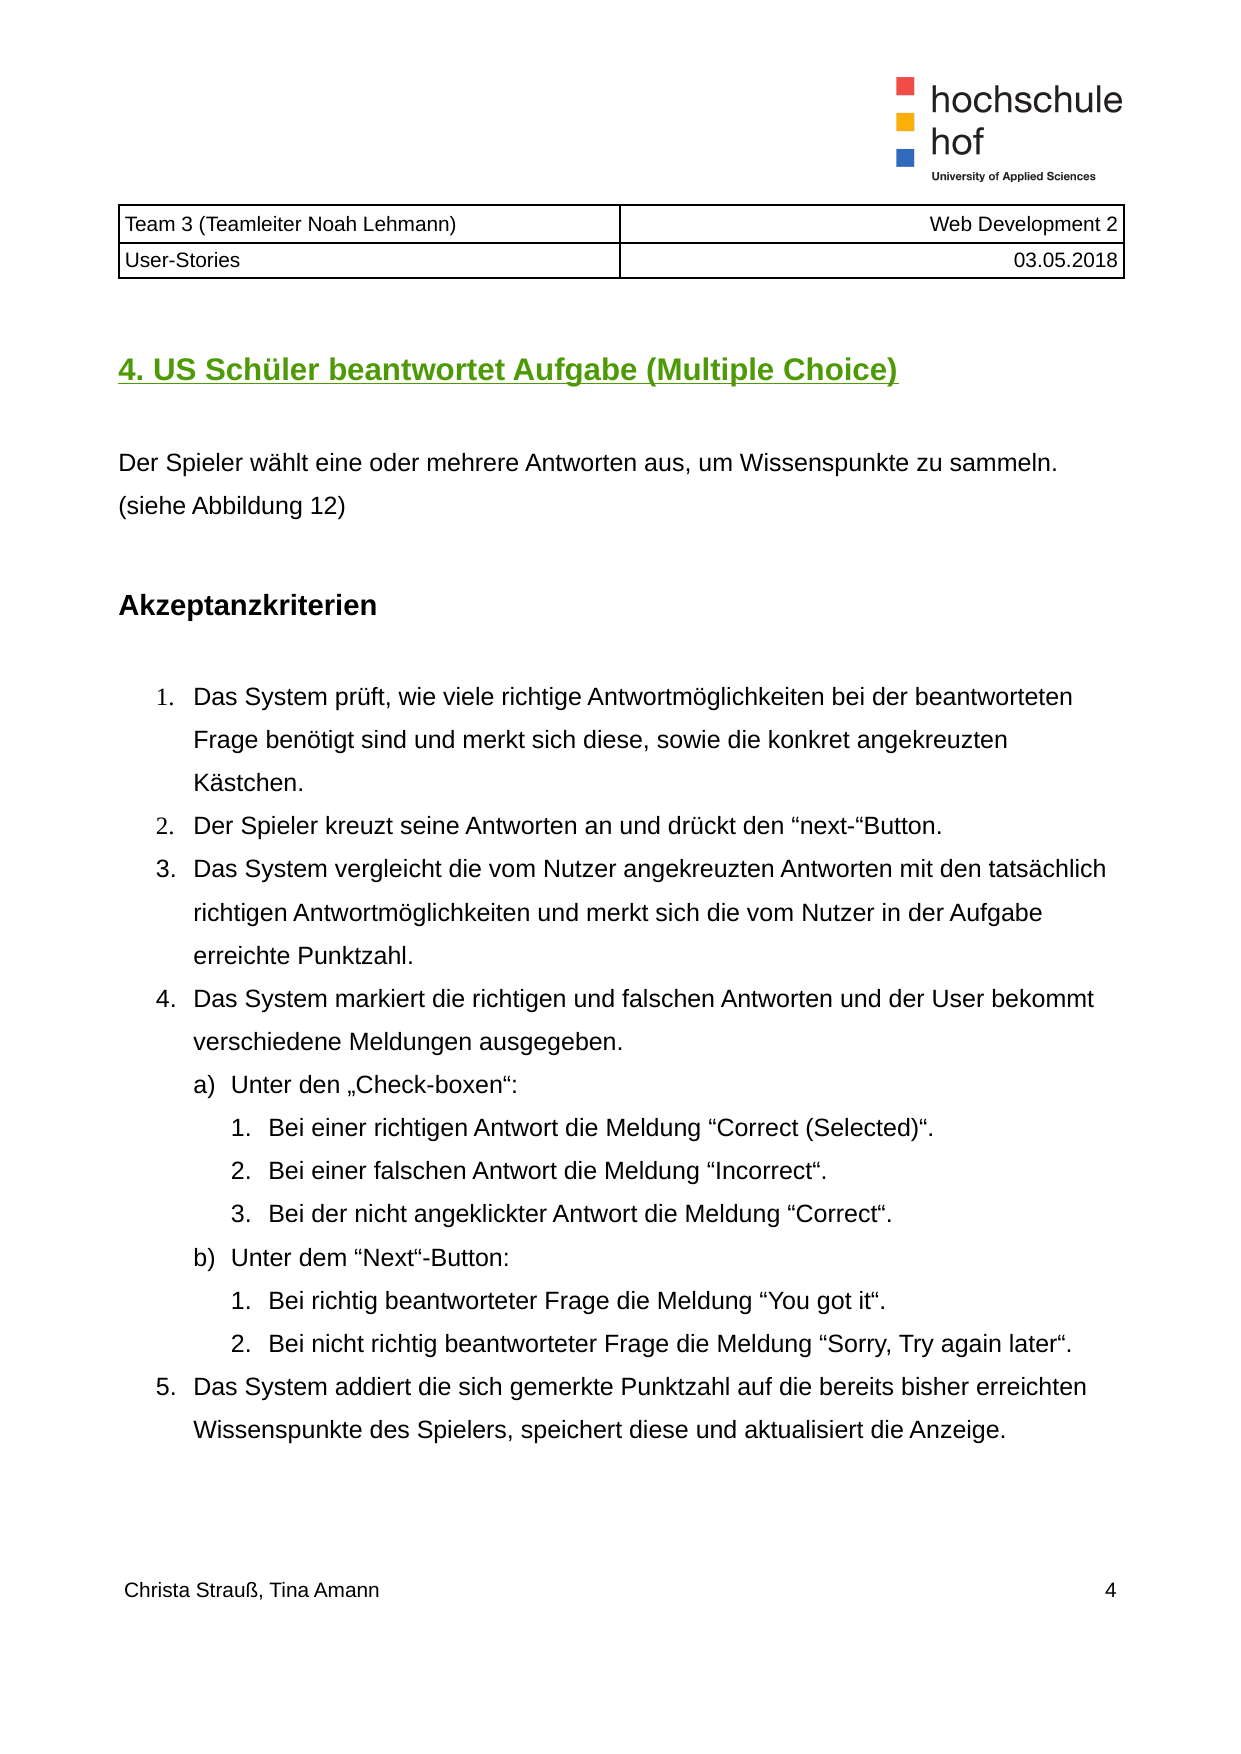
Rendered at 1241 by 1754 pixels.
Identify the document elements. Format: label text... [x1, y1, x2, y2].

picture [896, 77, 1122, 182]
list Bei einer falschen Antwort die Meldung “Incorrect“. [231, 1156, 1122, 1185]
list Das System prüft, wie viele richtige Antwortmöglichkeiten bei der beantworteten Frage benötigt sind und merkt sich diese, sowie die konkret angekreuzten Kästchen. [156, 682, 1122, 797]
list Das System markiert die richtigen und falschen Antworten und der User bekommt verschiedene Meldungen ausgegeben. [156, 984, 1122, 1056]
list Das System vergleicht die vom Nutzer angekreuzten Antworten mit den tatsächlich richtigen Antwortmöglichkeiten und merkt sich die vom Nutzer in der Aufgabe erreichte Punktzahl. [156, 854, 1122, 969]
list Bei nicht richtig beantworteter Frage die Meldung “Sorry, Try again later“. [231, 1329, 1122, 1358]
list Der Spieler kreuzt seine Antworten an und drückt den “next-“Button. [156, 811, 1122, 840]
text Der Spieler wählt eine oder mehrere Antworten aus, um Wissenspunkte zu sammeln. (siehe Abbildung 12) [118, 448, 1122, 520]
list Unter dem “Next“-Button: [193, 1243, 1122, 1271]
list Bei richtig beantworteter Frage die Meldung “You got it“. [231, 1286, 1122, 1314]
list Bei einer richtigen Antwort die Meldung “Correct (Selected)“. [231, 1113, 1122, 1142]
list Bei der nicht angeklickter Antwort die Meldung “Correct“. [231, 1199, 1122, 1228]
text Akzeptanzkriterien [118, 588, 1122, 622]
list Das System addiert die sich gemerkte Punktzahl auf die bereits bisher erreichten Wissenspunkte des Spielers, speichert diese und aktualisiert die Anzeige. [156, 1372, 1122, 1444]
list Unter den „Check-boxen“: [193, 1070, 1122, 1099]
text 4. US Schüler beantwortet Aufgabe (Multiple Choice) [118, 351, 1122, 387]
